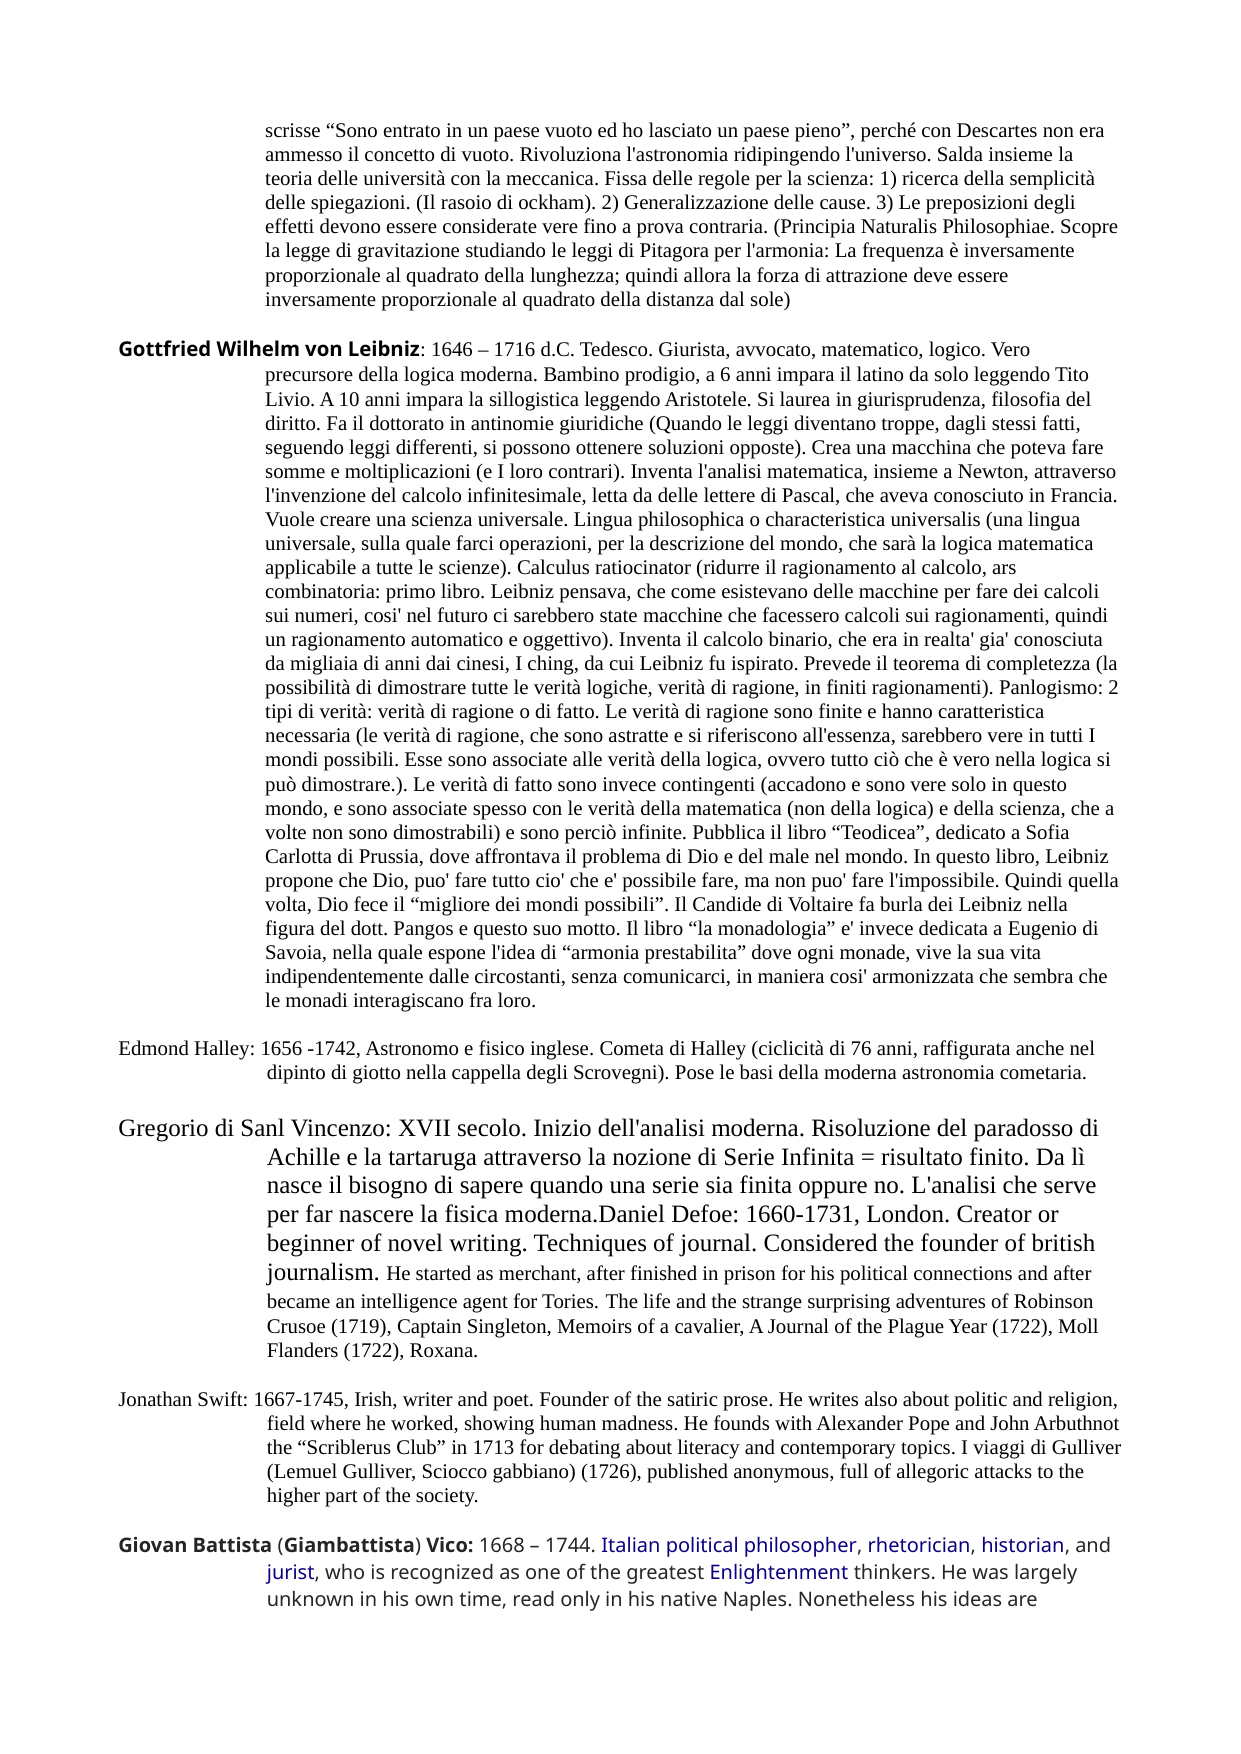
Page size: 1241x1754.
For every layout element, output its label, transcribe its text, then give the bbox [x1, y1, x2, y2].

text Jonathan Swift: 1667-1745, Irish, writer and poet. Founder of the satiric prose. He writes also about politic and religion, field where he worked, showing human madness. He founds with Alexander Pope and John Arbuthnot the “Scriblerus Club” in 1713 for debating about literacy and contemporary topics. I viaggi di Gulliver (Lemuel Gulliver, Sciocco gabbiano) (1726), published anonymous, full of allegoric attacks to the higher part of the society. [118, 1386, 1122, 1507]
text Giovan Battista (Giambattista) Vico: 1668 – 1744. Italian political philosopher, rhetorician, historian, and jurist, who is recognized as one of the greatest Enlightenment thinkers. He was largely unknown in his own time, read only in his native Naples. Nonetheless his ideas are [118, 1531, 1122, 1613]
text Edmond Halley: 1656 -1742, Astronomo e fisico inglese. Cometa di Halley (ciclicità di 76 anni, raffigurata anche nel dipinto di giotto nella cappella degli Scrovegni). Pose le basi della moderna astronomia cometaria. [118, 1036, 1122, 1084]
text Gregorio di Sanl Vincenzo: XVII secolo. Inizio dell'analisi moderna. Risoluzione del paradosso di Achille e la tartaruga attraverso la nozione di Serie Infinita = risultato finito. Da lì nasce il bisogno di sapere quando una serie sia finita oppure no. L'analisi che serve per far nascere la fisica moderna.Daniel Defoe: 1660-1731, London. Creator or beginner of novel writing. Techniques of journal. Considered the founder of british journalism. He started as merchant, after finished in prison for his political connections and after became an intelligence agent for Tories. The life and the strange surprising adventures of Robinson Crusoe (1719), Captain Singleton, Memoirs of a cavalier, A Journal of the Plague Year (1722), Moll Flanders (1722), Roxana. [118, 1113, 1122, 1362]
text scrisse “Sono entrato in un paese vuoto ed ho lasciato un paese pieno”, perché con Descartes non era ammesso il concetto di vuoto. Rivoluziona l'astronomia ridipingendo l'universo. Salda insieme la teoria delle università con la meccanica. Fissa delle regole per la scienza: 1) ricerca della semplicità delle spiegazioni. (Il rasoio di ockham). 2) Generalizzazione delle cause. 3) Le preposizioni degli effetti devono essere considerate vere fino a prova contraria. (Principia Naturalis Philosophiae. Scopre la legge di gravitazione studiando le leggi di Pitagora per l'armonia: La frequenza è inversamente proporzionale al quadrato della lunghezza; quindi allora la forza di attrazione deve essere inversamente proporzionale al quadrato della distanza dal sole) [118, 118, 1122, 311]
text Gottfried Wilhelm von Leibniz: 1646 – 1716 d.C. Tedesco. Giurista, avvocato, matematico, logico. Vero precursore della logica moderna. Bambino prodigio, a 6 anni impara il latino da solo leggendo Tito Livio. A 10 anni impara la sillogistica leggendo Aristotele. Si laurea in giurisprudenza, filosofia del diritto. Fa il dottorato in antinomie giuridiche (Quando le leggi diventano troppe, dagli stessi fatti, seguendo leggi differenti, si possono ottenere soluzioni opposte). Crea una macchina che poteva fare somme e moltiplicazioni (e I loro contrari). Inventa l'analisi matematica, insieme a Newton, attraverso l'invenzione del calcolo infinitesimale, letta da delle lettere di Pascal, che aveva conosciuto in Francia. Vuole creare una scienza universale. Lingua philosophica o characteristica universalis (una lingua universale, sulla quale farci operazioni, per la descrizione del mondo, che sarà la logica matematica applicabile a tutte le scienze). Calculus ratiocinator (ridurre il ragionamento al calcolo, ars combinatoria: primo libro. Leibniz pensava, che come esistevano delle macchine per fare dei calcoli sui numeri, cosi' nel futuro ci sarebbero state macchine che facessero calcoli sui ragionamenti, quindi un ragionamento automatico e oggettivo). Inventa il calcolo binario, che era in realta' gia' conosciuta da migliaia di anni dai cinesi, I ching, da cui Leibniz fu ispirato. Prevede il teorema di completezza (la possibilità di dimostrare tutte le verità logiche, verità di ragione, in finiti ragionamenti). Panlogismo: 2 tipi di verità: verità di ragione o di fatto. Le verità di ragione sono finite e hanno caratteristica necessaria (le verità di ragione, che sono astratte e si riferiscono all'essenza, sarebbero vere in tutti I mondi possibili. Esse sono associate alle verità della logica, ovvero tutto ciò che è vero nella logica si può dimostrare.). Le verità di fatto sono invece contingenti (accadono e sono vere solo in questo mondo, e sono associate spesso con le verità della matematica (non della logica) e della scienza, che a volte non sono dimostrabili) e sono perciò infinite. Pubblica il libro “Teodicea”, dedicato a Sofia Carlotta di Prussia, dove affrontava il problema di Dio e del male nel mondo. In questo libro, Leibniz propone che Dio, puo' fare tutto cio' che e' possibile fare, ma non puo' fare l'impossibile. Quindi quella volta, Dio fece il “migliore dei mondi possibili”. Il Candide di Voltaire fa burla dei Leibniz nella figura del dott. Pangos e questo suo motto. Il libro “la monadologia” e' invece dedicata a Eugenio di Savoia, nella quale espone l'idea di “armonia prestabilita” dove ogni monade, vive la sua vita indipendentemente dalle circostanti, senza comunicarci, in maniera cosi' armonizzata che sembra che le monadi interagiscano fra loro. [118, 335, 1122, 1012]
